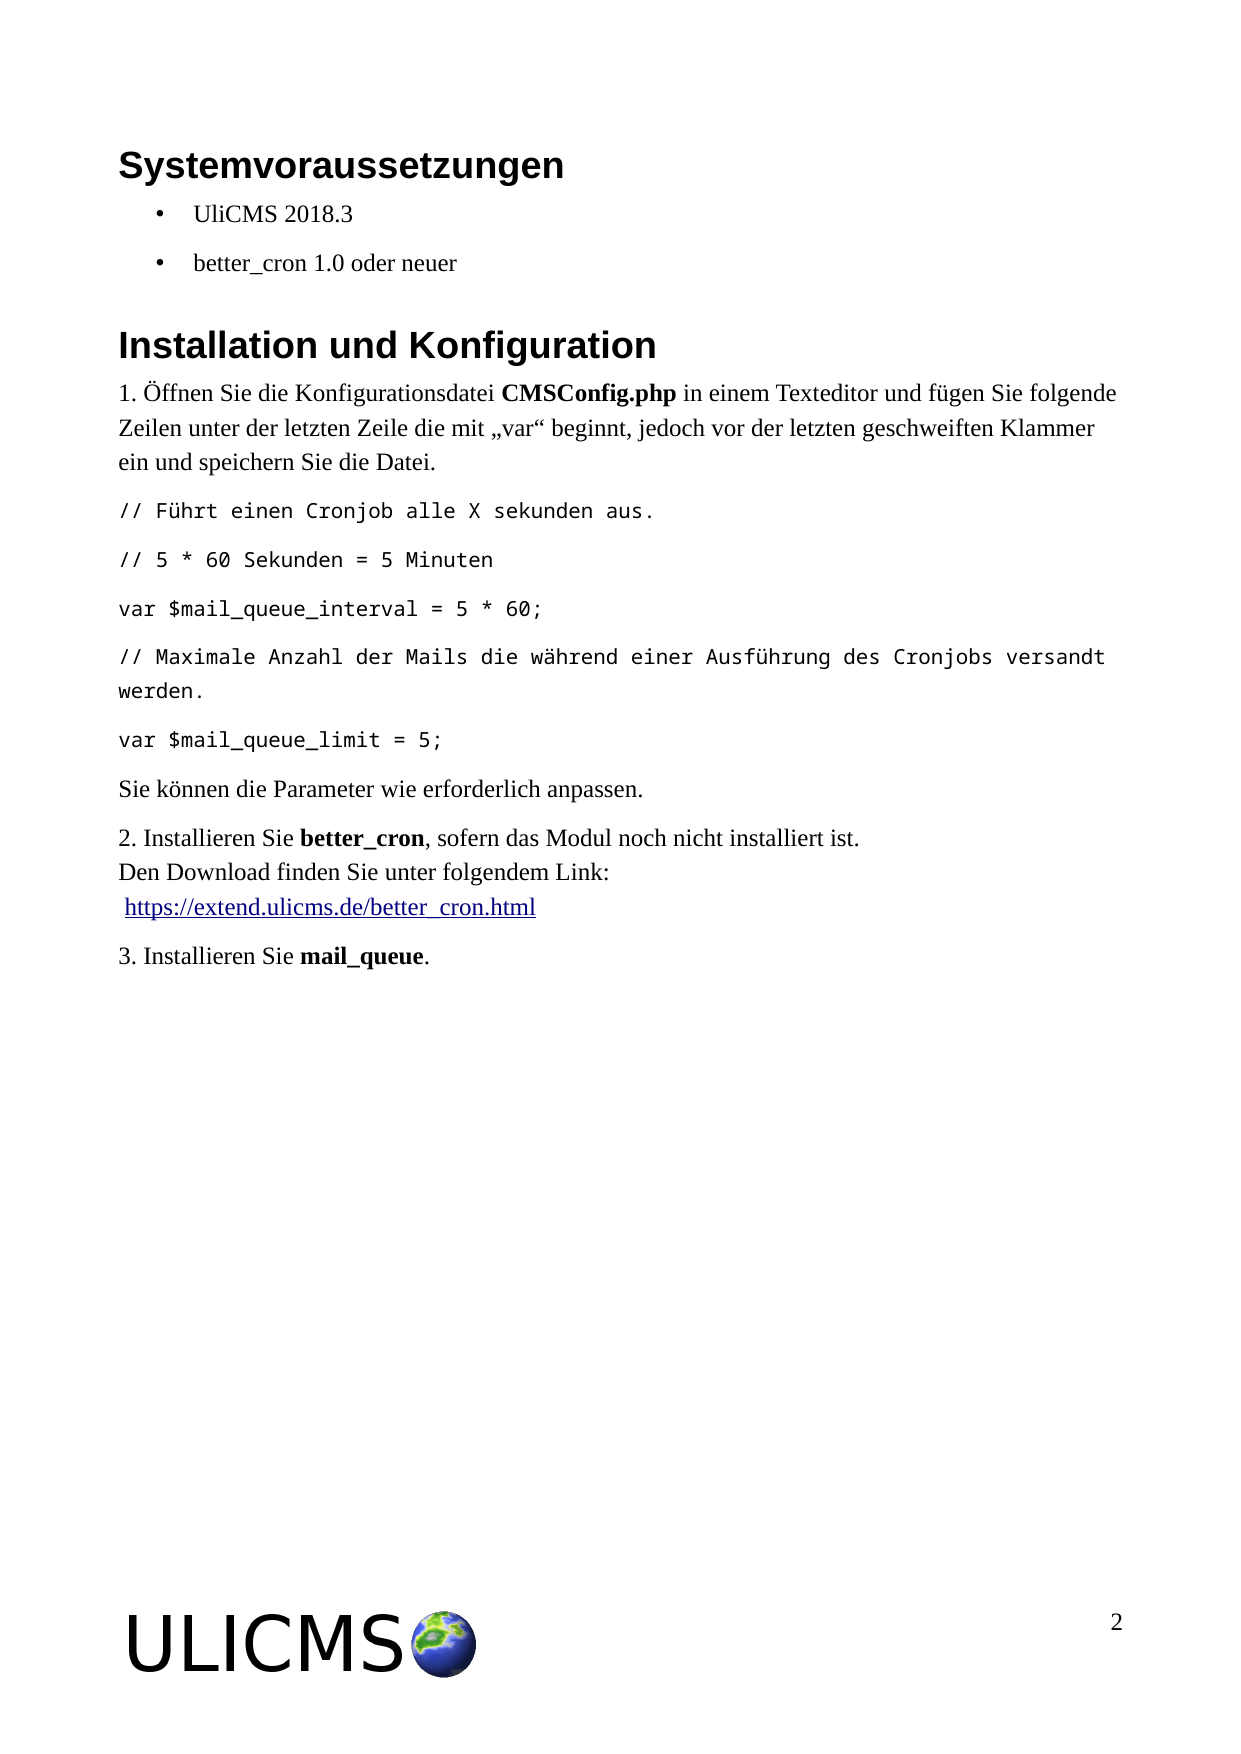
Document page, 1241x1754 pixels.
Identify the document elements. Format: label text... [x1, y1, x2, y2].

text Sie können die Parameter wie erforderlich anpassen. [118, 774, 1123, 803]
text var $mail_queue_limit = 5; [118, 725, 1123, 754]
text // 5 * 60 Sekunden = 5 Minuten [118, 545, 1123, 574]
text var $mail_queue_interval = 5 * 60; [118, 594, 1123, 622]
subtitle Installation und Konfiguration [118, 322, 1123, 366]
text // Führt einen Cronjob alle X sekunden aus. [118, 497, 1123, 525]
picture [118, 1607, 479, 1681]
subtitle Systemvoraussetzungen [118, 143, 1123, 187]
text // Maximale Anzahl der Mails die während einer Ausführung des Cronjobs versandt werden. [118, 642, 1123, 705]
list better_cron 1.0 oder neuer [156, 248, 1123, 277]
text 1. Öffnen Sie die Konfigurationsdatei CMSConfig.php in einem Texteditor und fügen Sie folgende Zeilen unter der letzten Zeile die mit „var“ beginnt, jedoch vor der letzten geschweiften Klammer ein und speichern Sie die Datei. [118, 378, 1123, 476]
text 2. Installieren Sie better_cron, sofern das Modul noch nicht installiert ist. Den Download finden Sie unter folgendem Link: https://extend.ulicms.de/better_cron.html [118, 823, 1123, 921]
text 3. Installieren Sie mail_queue. [118, 941, 1123, 970]
list UliCMS 2018.3 [156, 199, 1123, 228]
